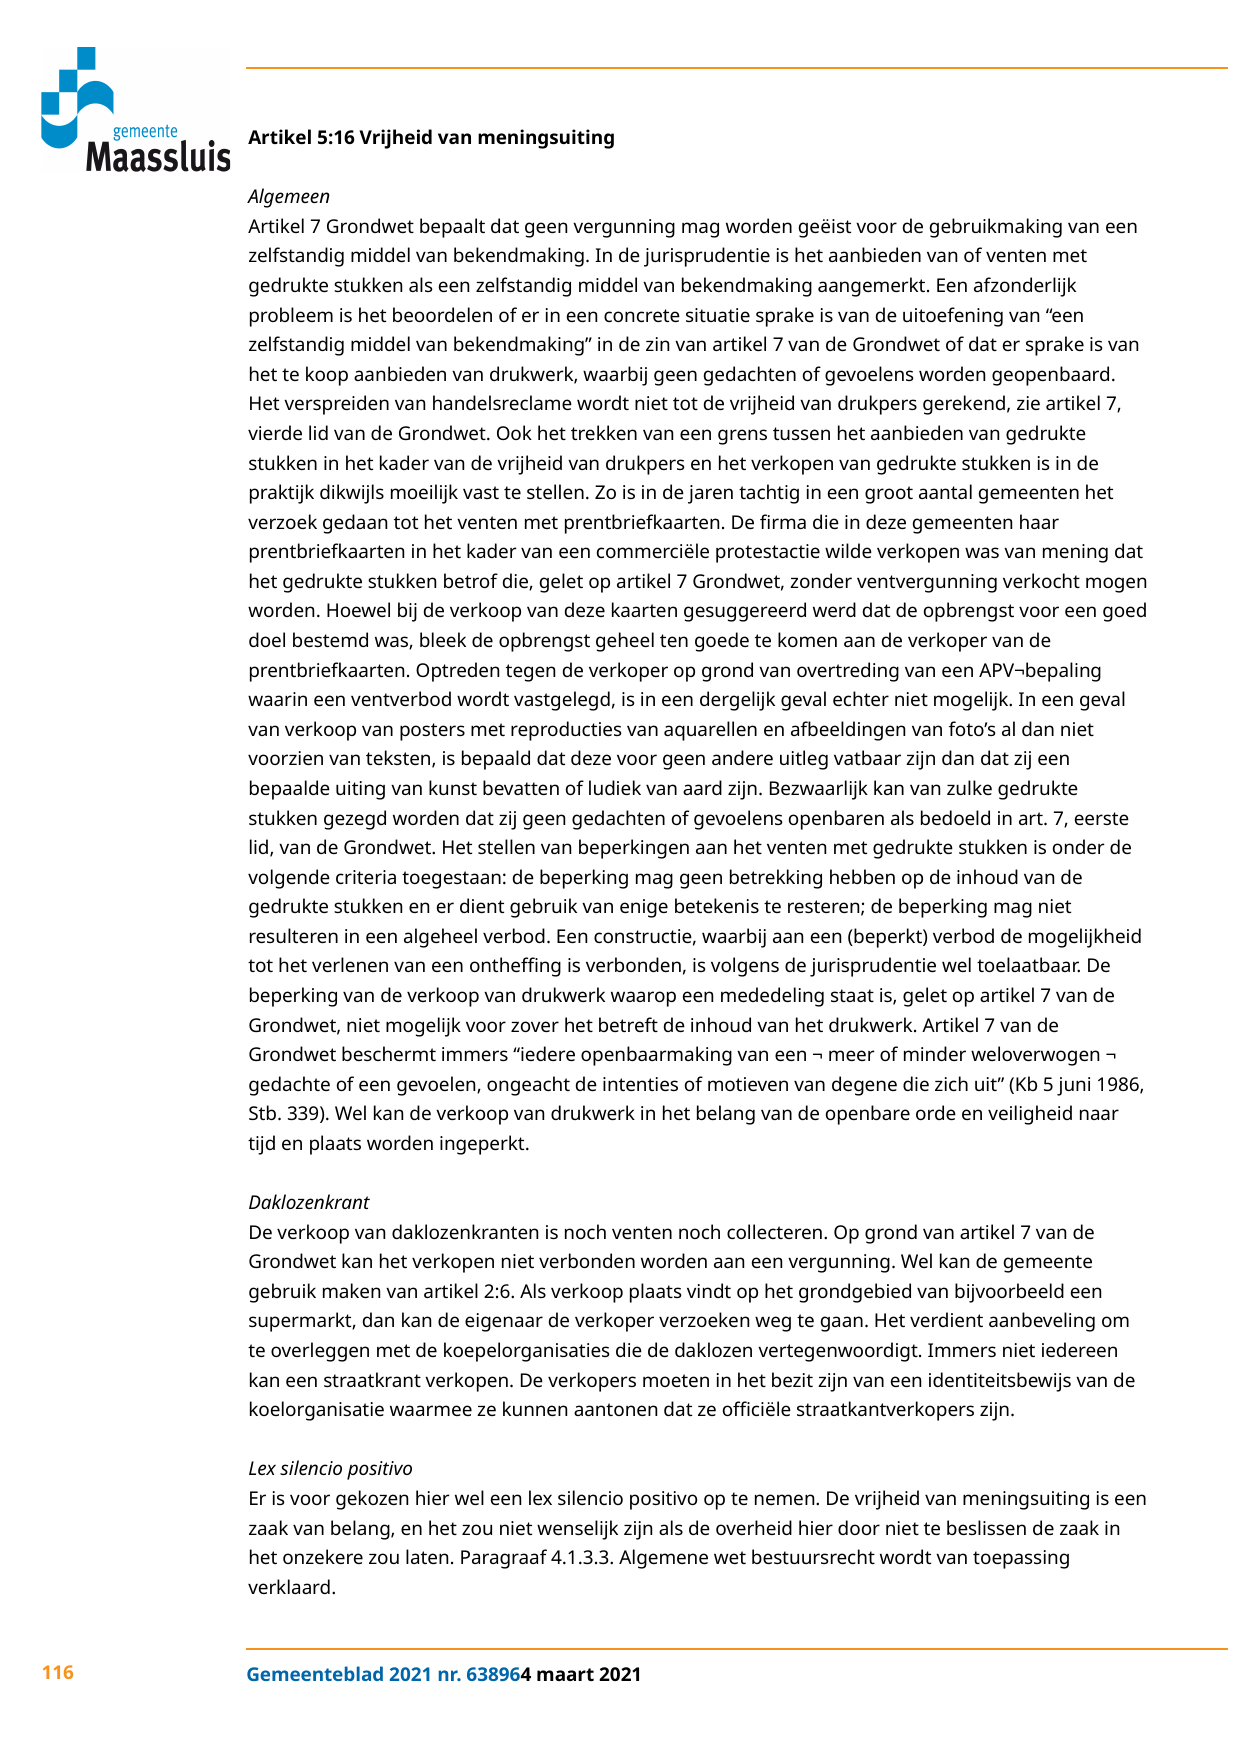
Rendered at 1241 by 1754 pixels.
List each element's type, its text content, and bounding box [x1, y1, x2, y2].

text Algemeen [248, 183, 1152, 209]
text Artikel 5:16 Vrijheid van meningsuiting [248, 124, 1152, 150]
text Artikel 7 Grondwet bepaalt dat geen vergunning mag worden geëist voor de gebruikmaking van een zelfstandig middel van bekendmaking. In de jurisprudentie is het aanbieden van of venten met gedrukte stukken als een zelfstandig middel van bekendmaking aangemerkt. Een afzonderlijk probleem is het beoordelen of er in een concrete situatie sprake is van de uitoefening van “een zelfstandig middel van bekendmaking” in de zin van artikel 7 van de Grondwet of dat er sprake is van het te koop aanbieden van drukwerk, waarbij geen gedachten of gevoelens worden geopenbaard. Het verspreiden van handelsreclame wordt niet tot de vrijheid van drukpers gerekend, zie artikel 7, vierde lid van de Grondwet. Ook het trekken van een grens tussen het aanbieden van gedrukte stukken in het kader van de vrijheid van drukpers en het verkopen van gedrukte stukken is in de praktijk dikwijls moeilijk vast te stellen. Zo is in de jaren tachtig in een groot aantal gemeenten het verzoek gedaan tot het venten met prentbriefkaarten. De firma die in deze gemeenten haar prentbriefkaarten in het kader van een commerciële protestactie wilde verkopen was van mening dat het gedrukte stukken betrof die, gelet op artikel 7 Grondwet, zonder ventvergunning verkocht mogen worden. Hoewel bij de verkoop van deze kaarten gesuggereerd werd dat de opbrengst voor een goed doel bestemd was, bleek de opbrengst geheel ten goede te komen aan de verkoper van de prentbriefkaarten. Optreden tegen de verkoper op grond van overtreding van een APV¬bepaling waarin een ventverbod wordt vastgelegd, is in een dergelijk geval echter niet mogelijk. In een geval van verkoop van posters met reproducties van aquarellen en afbeeldingen van foto’s al dan niet voorzien van teksten, is bepaald dat deze voor geen andere uitleg vatbaar zijn dan dat zij een bepaalde uiting van kunst bevatten of ludiek van aard zijn. Bezwaarlijk kan van zulke gedrukte stukken gezegd worden dat zij geen gedachten of gevoelens openbaren als bedoeld in art. 7, eerste lid, van de Grondwet. Het stellen van beperkingen aan het venten met gedrukte stukken is onder de volgende criteria toegestaan: de beperking mag geen betrekking hebben op de inhoud van de gedrukte stukken en er dient gebruik van enige betekenis te resteren; de beperking mag niet resulteren in een algeheel verbod. Een constructie, waarbij aan een (beperkt) verbod de mogelijkheid tot het verlenen van een ontheffing is verbonden, is volgens de jurisprudentie wel toelaatbaar. De beperking van de verkoop van drukwerk waarop een mededeling staat is, gelet op artikel 7 van de Grondwet, niet mogelijk voor zover het betreft de inhoud van het drukwerk. Artikel 7 van de Grondwet beschermt immers “iedere openbaarmaking van een ¬ meer of minder weloverwogen ¬ gedachte of een gevoelen, ongeacht de intenties of motieven van degene die zich uit” (Kb 5 juni 1986, Stb. 339). Wel kan de verkoop van drukwerk in het belang van de openbare orde en veiligheid naar tijd en plaats worden ingeperkt. [248, 213, 1152, 1156]
text Lex silencio positivo [248, 1456, 1152, 1481]
picture [41, 47, 77, 92]
text De verkoop van daklozenkranten is noch venten noch collecteren. Op grond van artikel 7 van de Grondwet kan het verkopen niet verbonden worden aan een vergunning. Wel kan de gemeente gebruik maken van artikel 2:6. Als verkoop plaats vindt op het grondgebied van bijvoorbeeld een supermarkt, dan kan de eigenaar de verkoper verzoeken weg te gaan. Het verdient aanbeveling om te overleggen met de koepelorganisaties die de daklozen vertegenwoordigt. Immers niet iedereen kan een straatkrant verkopen. De verkopers moeten in het bezit zijn van een identiteitsbewijs van de koelorganisatie waarmee ze kunnen aantonen dat ze officiële straatkantverkopers zijn. [248, 1219, 1152, 1422]
picture [41, 47, 231, 172]
text Daklozenkrant [248, 1189, 1152, 1215]
text Er is voor gekozen hier wel een lex silencio positivo op te nemen. De vrijheid van meningsuiting is een zaak van belang, en het zou niet wenselijk zijn als de overheid hier door niet te beslissen de zaak in het onzekere zou laten. Paragraaf 4.1.3.3. Algemene wet bestuursrecht wordt van toepassing verklaard. [248, 1485, 1152, 1600]
